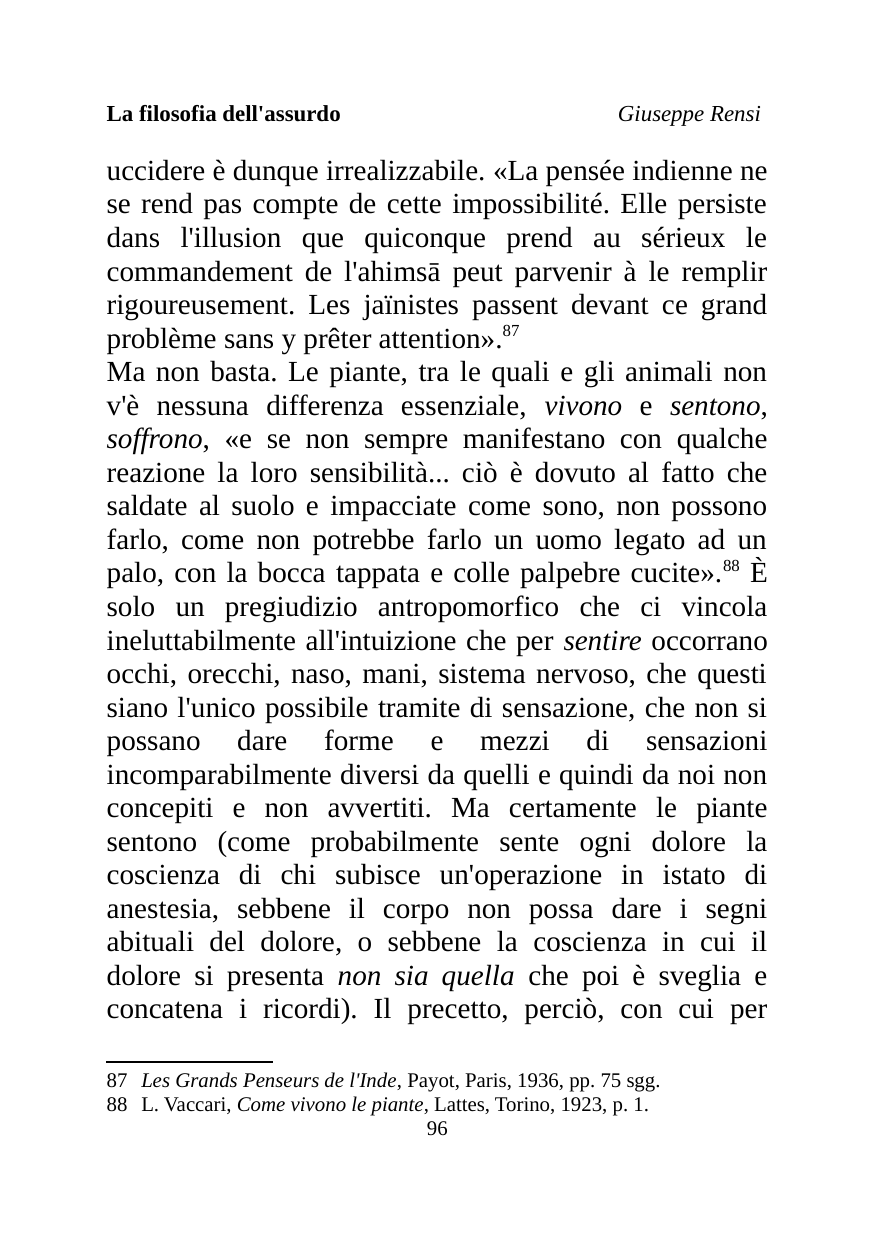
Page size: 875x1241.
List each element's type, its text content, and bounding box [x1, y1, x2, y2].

text L. Vaccari, Come vivono le piante, Lattes, Torino, 1923, p. 1. [106, 1092, 768, 1116]
text Ma non basta. Le piante, tra le quali e gli animali non v'è nessuna differenza essenziale, vivono e sentono, soffrono, «e se non sempre manifestano con qualche reazione la loro sensibilità... ciò è dovuto al fatto che saldate al suolo e impacciate come sono, non possono farlo, come non potrebbe farlo un uomo legato ad un palo, con la bocca tappata e colle palpebre cucite». È solo un pregiudizio antropomorfico che ci vincola ineluttabilmente all'intuizione che per sentire occorrano occhi, orecchi, naso, mani, sistema nervoso, che questi siano l'unico possibile tramite di sensazione, che non si possano dare forme e mezzi di sensazioni incomparabilmente diversi da quelli e quindi da noi non concepiti e non avvertiti. Ma certamente le piante sentono (come probabilmente sente ogni dolore la coscienza di chi subisce un'operazione in istato di anestesia, sebbene il corpo non possa dare i segni abituali del dolore, o sebbene la coscienza in cui il dolore si presenta non sia quella che poi è sveglia e concatena i ricordi). Il precetto, perciò, con cui per [106, 354, 768, 1025]
text Les Grands Penseurs de l'Inde, Payot, Paris, 1936, pp. 75 sgg. [106, 1068, 768, 1092]
text uccidere è dunque irrealizzabile. «La pensée indienne ne se rend pas compte de cette impossibilité. Elle persiste dans l'illusion que quiconque prend au sérieux le commandement de l'ahimsā peut parvenir à le remplir rigoureusement. Les jaïnistes passent devant ce grand problème sans y prêter attention». [106, 153, 768, 354]
